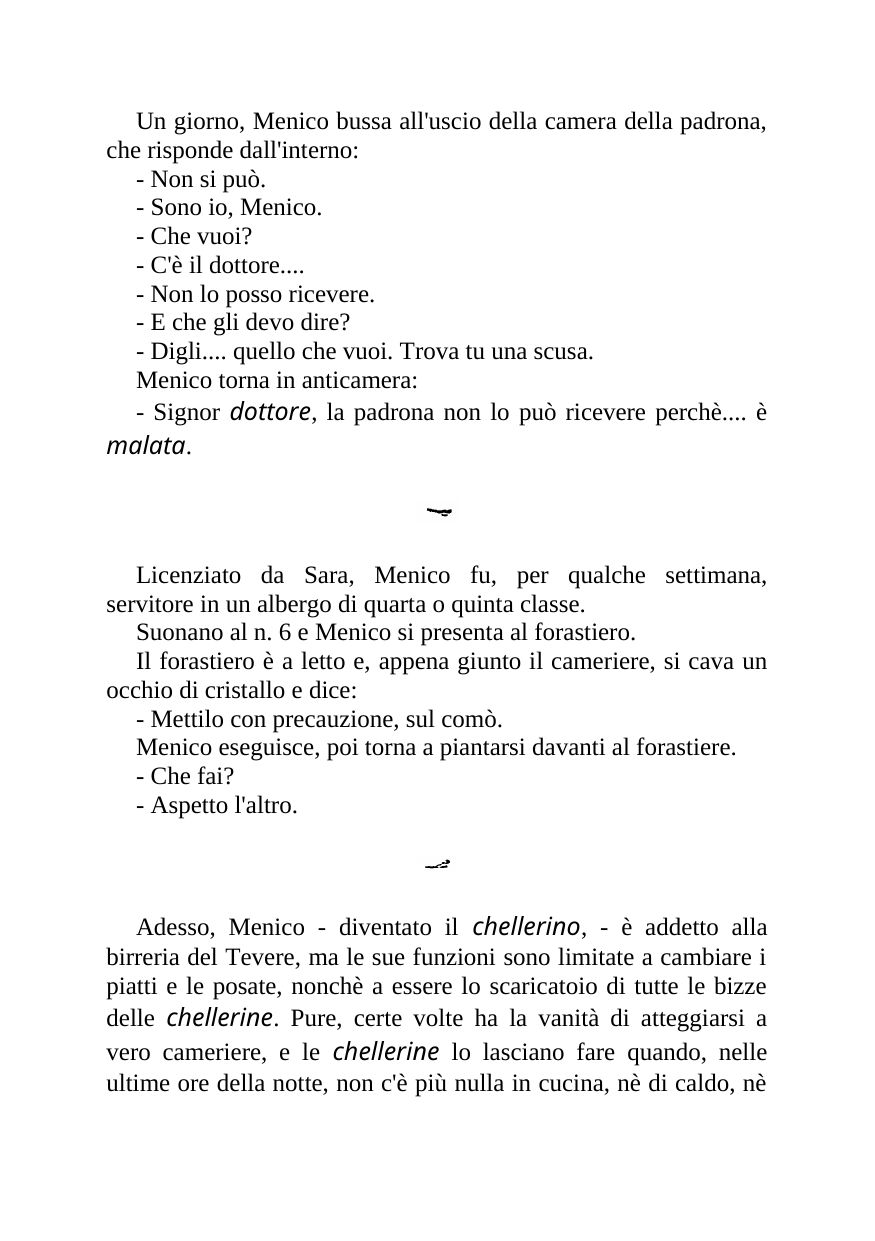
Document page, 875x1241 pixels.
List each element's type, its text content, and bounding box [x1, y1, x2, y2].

text - Non si può. [106, 164, 768, 192]
text - Digli.... quello che vuoi. Trova tu una scusa. [106, 336, 768, 365]
text Menico eseguisce, poi torna a piantarsi davanti al forastiere. [106, 732, 768, 761]
text - Che fai? [106, 761, 768, 790]
picture [417, 856, 457, 871]
text Un giorno, Menico bussa all'uscio della camera della padrona, che risponde dall'interno: [106, 106, 768, 164]
text - Non lo posso ricevere. [106, 279, 768, 307]
text Suonano al n. 6 e Menico si presenta al forastiero. [106, 617, 768, 646]
text - C'è il dottore.... [106, 250, 768, 279]
text - Mettilo con precauzione, sul comò. [106, 704, 768, 732]
text - Sono io, Menico. [106, 192, 768, 221]
text Licenziato da Sara, Menico fu, per qualche settimana, servitore in un albergo di quarta o quinta classe. [106, 560, 768, 617]
text Adesso, Menico - diventato il chellerino, - è addetto alla birreria del Tevere, ma le sue funzioni sono limitate a cambiare i piatti e le posate, nonchè a essere lo scaricatoio di tutte le bizze delle chellerine. Pure, certe volte ha la vanità di atteggiarsi a vero cameriere, e le chellerine lo lasciano fare quando, nelle ultime ore della notte, non c'è più nulla in cucina, nè di caldo, nè [106, 908, 768, 1097]
text - Signor dottore, la padrona non lo può ricevere perchè.... è malata. [106, 394, 768, 462]
text - E che gli devo dire? [106, 307, 768, 336]
text - Che vuoi? [106, 221, 768, 250]
picture [415, 499, 459, 523]
text Il forastiero è a letto e, appena giunto il cameriere, si cava un occhio di cristallo e dice: [106, 646, 768, 704]
text Menico torna in anticamera: [106, 365, 768, 394]
text - Aspetto l'altro. [106, 790, 768, 819]
